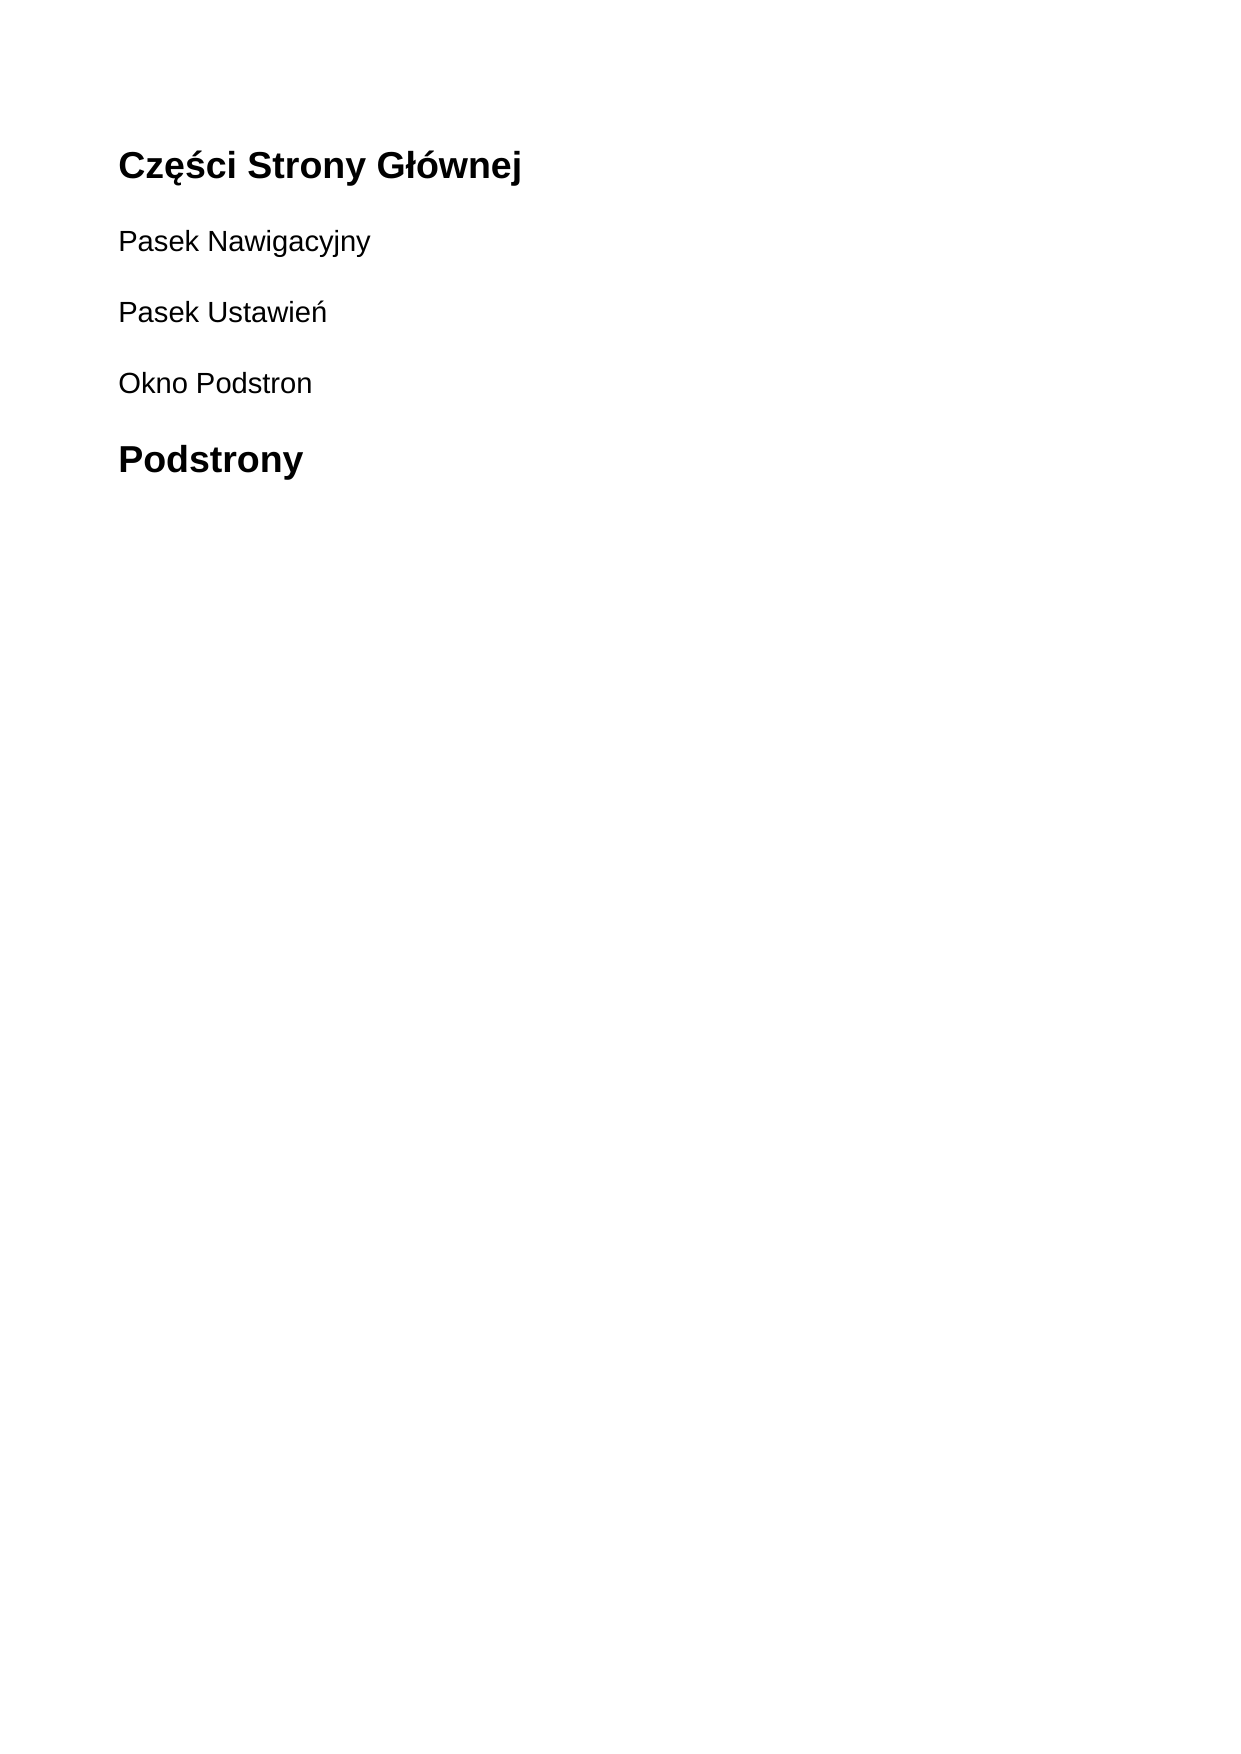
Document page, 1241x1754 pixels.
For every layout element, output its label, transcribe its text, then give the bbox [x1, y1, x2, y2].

subtitle Części Strony Głównej [118, 143, 1122, 186]
subtitle Pasek Nawigacyjny [118, 224, 1122, 257]
subtitle Okno Podstron [118, 366, 1122, 399]
subtitle Podstrony [118, 437, 1122, 480]
subtitle Pasek Ustawień [118, 295, 1122, 328]
